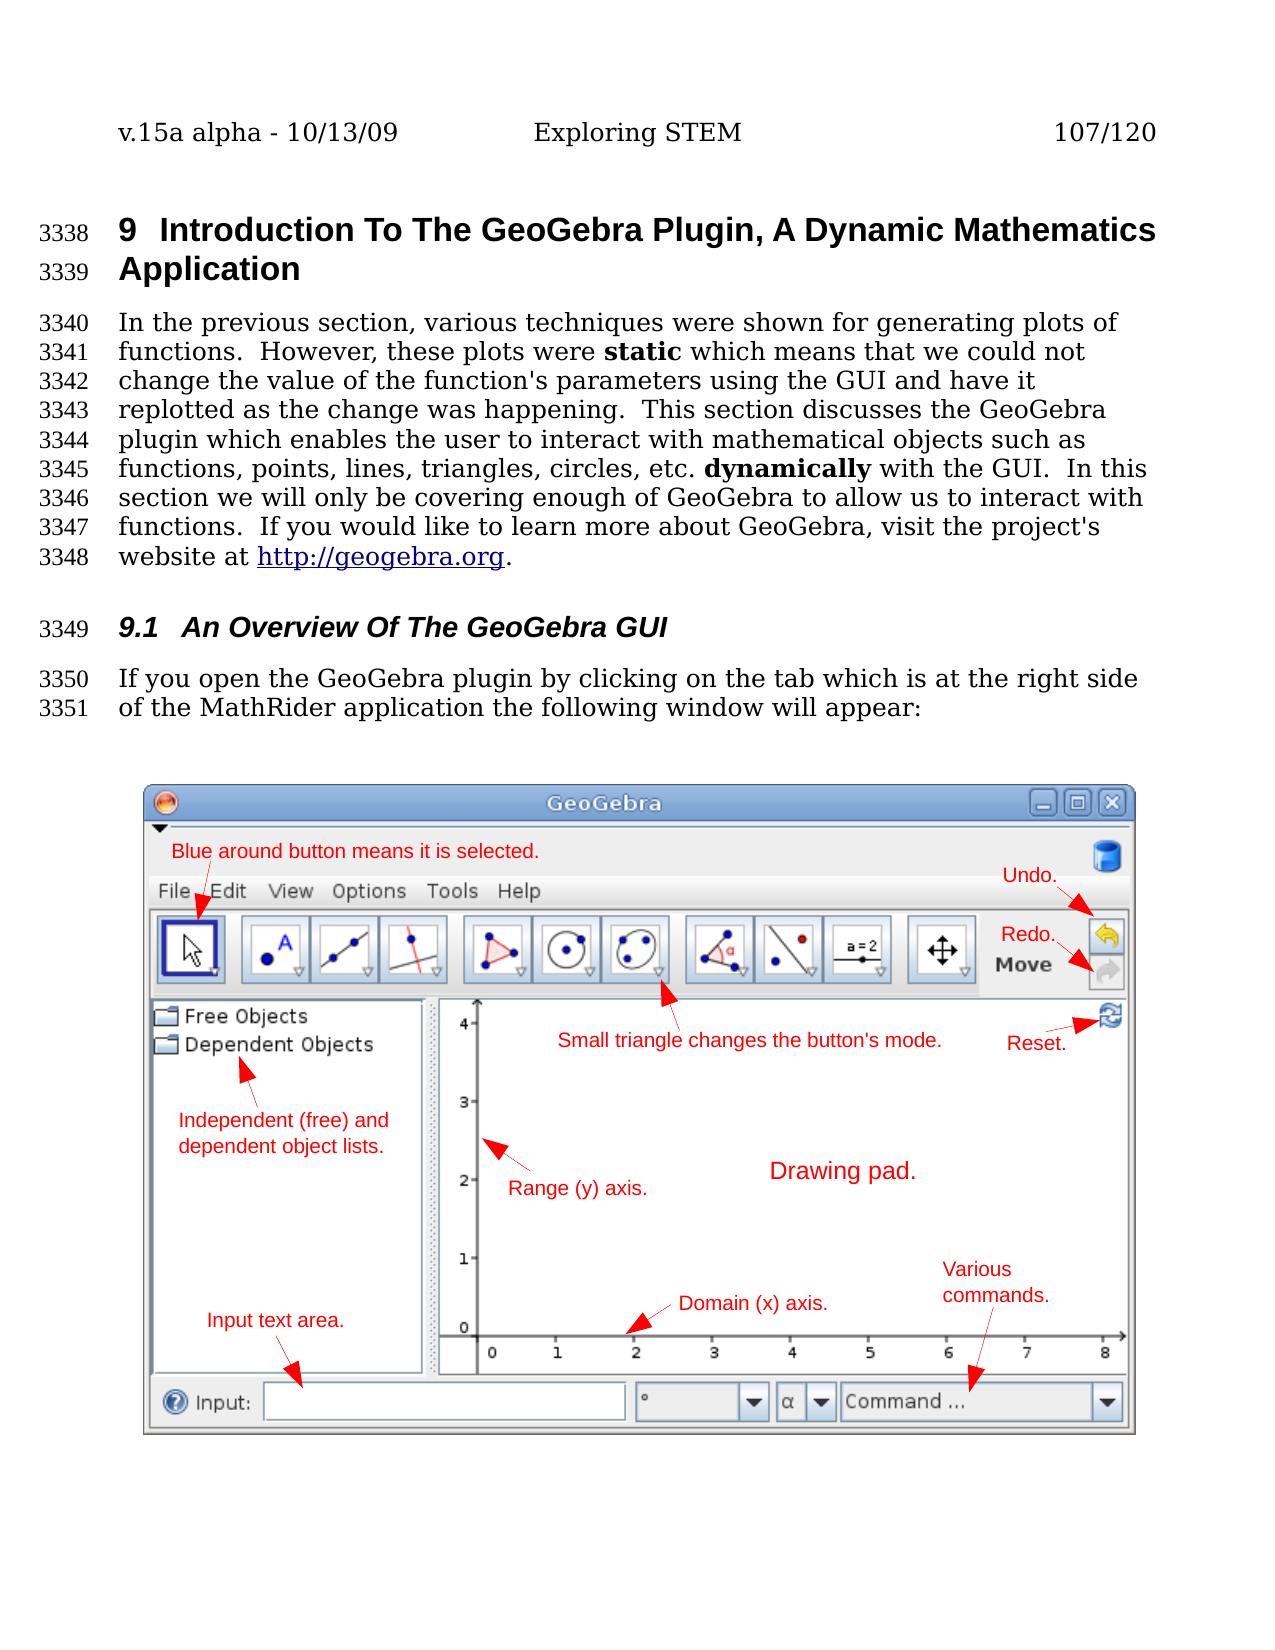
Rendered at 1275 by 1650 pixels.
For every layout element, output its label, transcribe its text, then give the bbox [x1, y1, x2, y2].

subtitle Introduction To The GeoGebra Plugin, A Dynamic Mathematics Application [118, 210, 1157, 287]
text In the previous section, various techniques were shown for generating plots of functions. However, these plots were static which means that we could not change the value of the function's parameters using the GUI and have it replotted as the change was happening. This section discusses the GeoGebra plugin which enables the user to interact with mathematical objects such as functions, points, lines, triangles, circles, etc. dynamically with the GUI. In this section we will only be covering enough of GeoGebra to allow us to interact with functions. If you would like to learn more about GeoGebra, visit the project's website at http://geogebra.org. [118, 308, 1157, 571]
text If you open the GeoGebra plugin by clicking on the tab which is at the right side of the MathRider application the following window will appear: [118, 664, 1157, 723]
subtitle An Overview Of The GeoGebra GUI [118, 610, 1157, 643]
